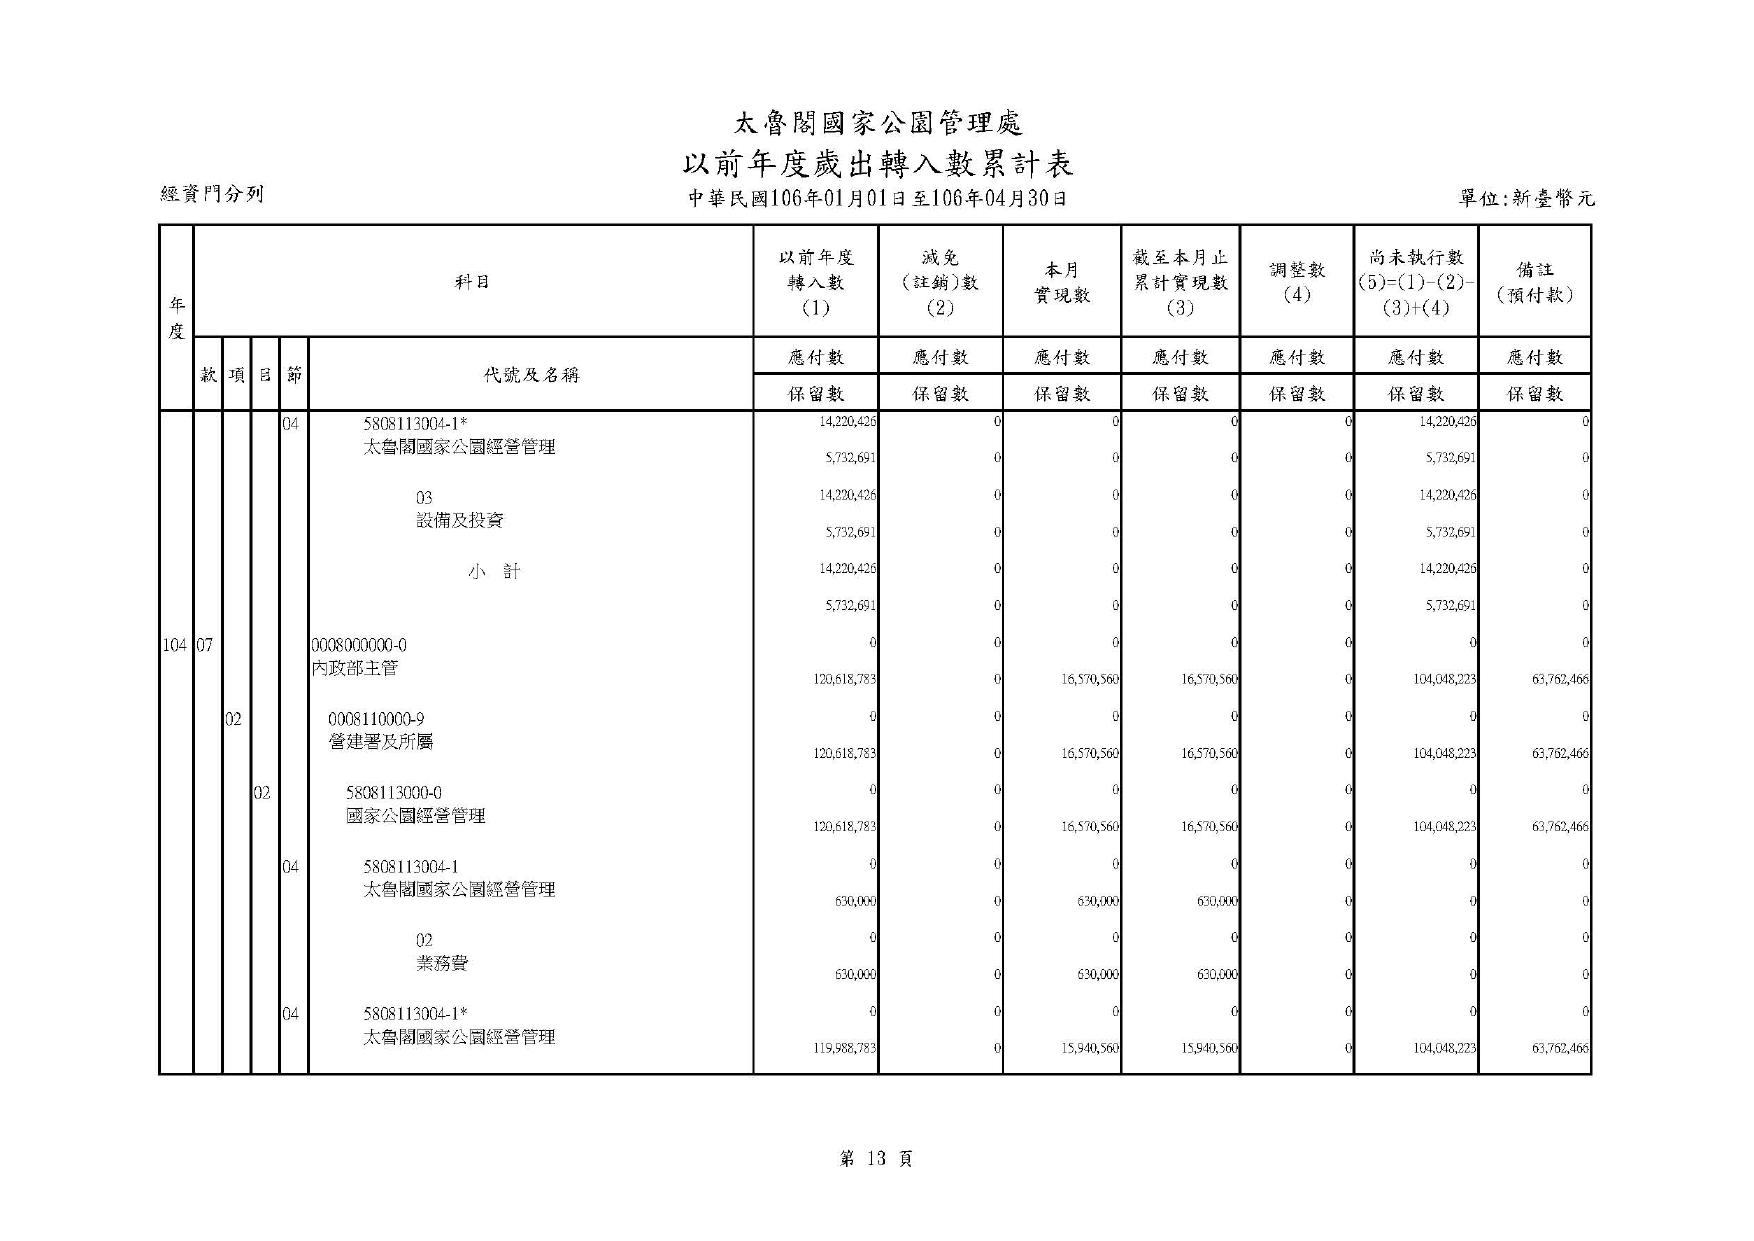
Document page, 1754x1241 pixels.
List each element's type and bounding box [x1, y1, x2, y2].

picture [59, 59, 1695, 1216]
